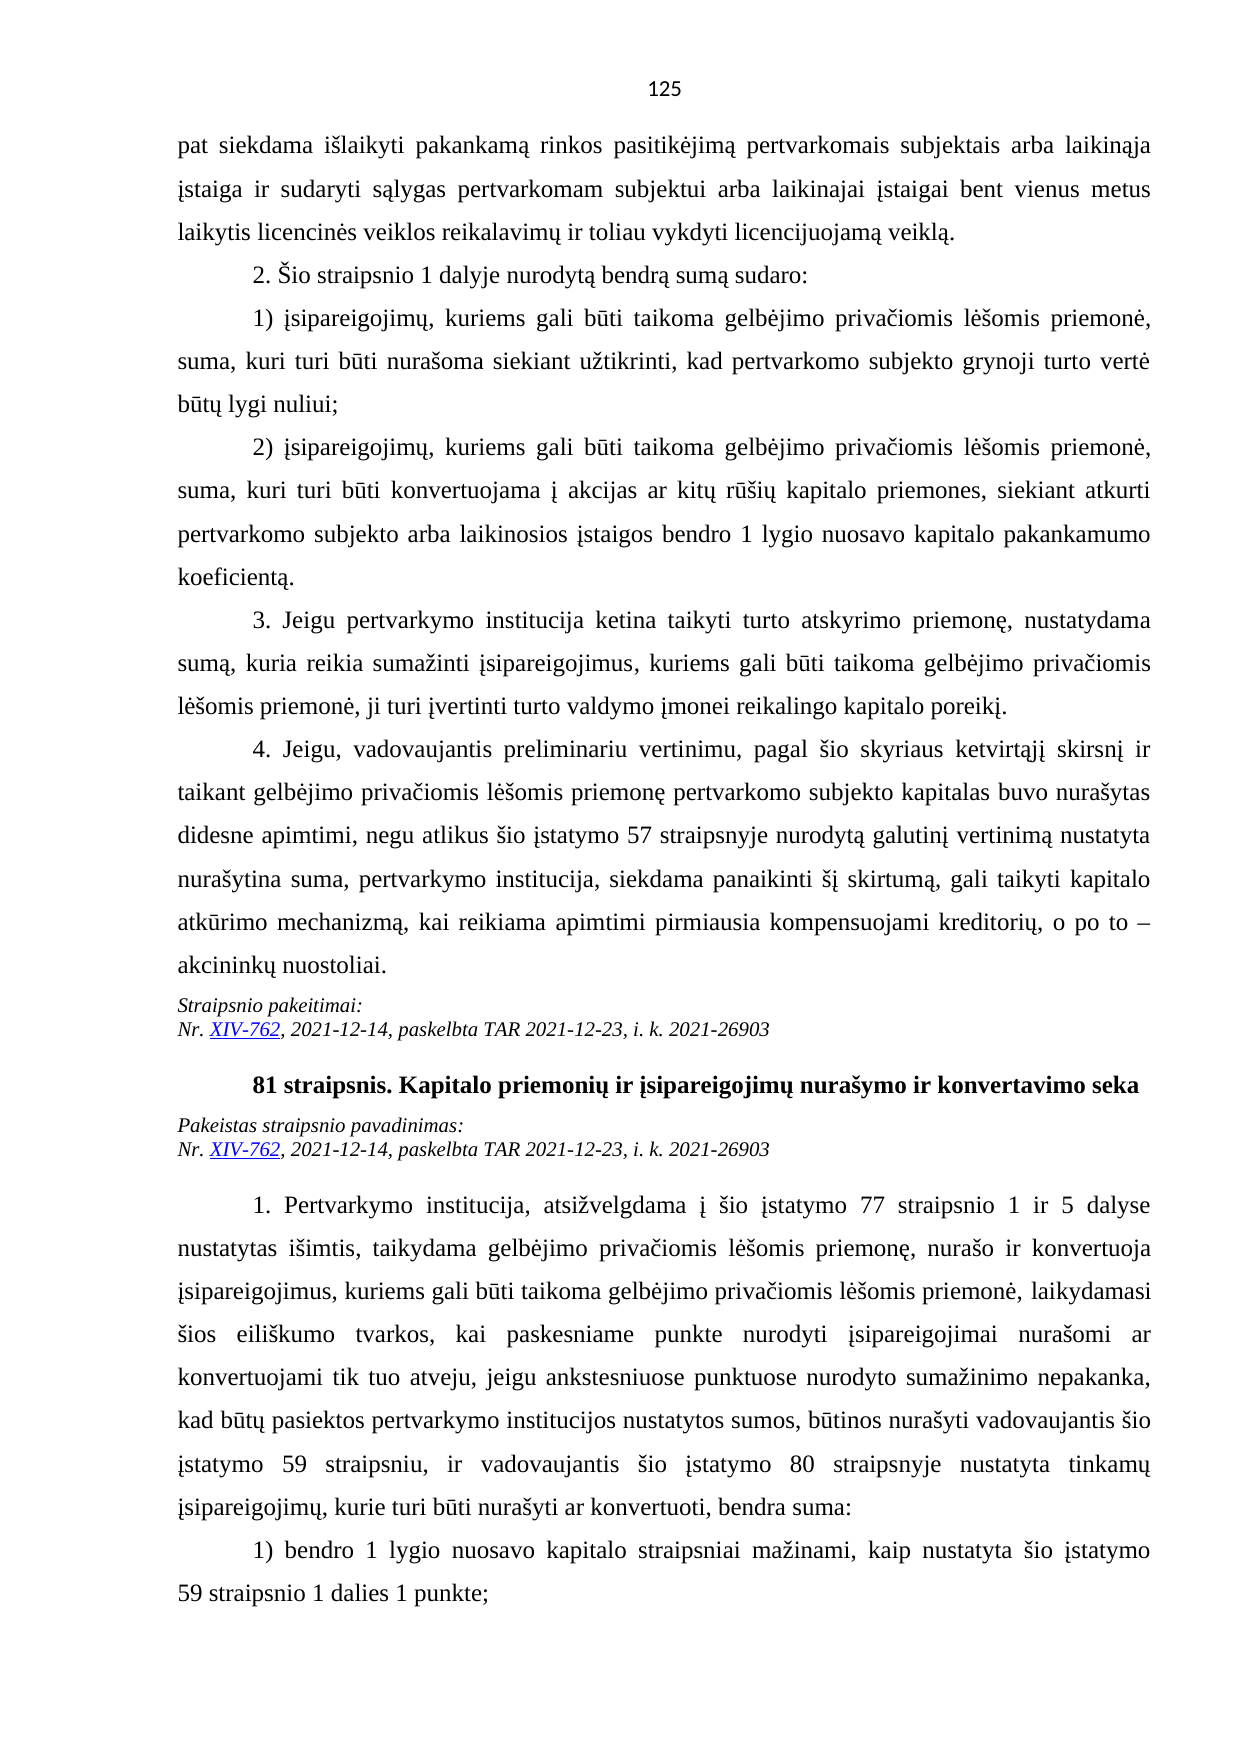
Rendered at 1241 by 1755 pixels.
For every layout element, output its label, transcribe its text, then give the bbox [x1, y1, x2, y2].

text pat siekdama išlaikyti pakankamą rinkos pasitikėjimą pertvarkomais subjektais arba laikinąja įstaiga ir sudaryti sąlygas pertvarkomam subjektui arba laikinajai įstaigai bent vienus metus laikytis licencinės veiklos reikalavimų ir toliau vykdyti licencijuojamą veiklą. [177, 131, 1152, 246]
text Nr. XIV-762, 2021-12-14, paskelbta TAR 2021-12-23, i. k. 2021-26903 [177, 1137, 1152, 1161]
text 1. Pertvarkymo institucija, atsižvelgdama į šio įstatymo 77 straipsnio 1 ir 5 dalyse nustatytas išimtis, taikydama gelbėjimo privačiomis lėšomis priemonę, nurašo ir konvertuoja įsipareigojimus, kuriems gali būti taikoma gelbėjimo privačiomis lėšomis priemonė, laikydamasi šios eiliškumo tvarkos, kai paskesniame punkte nurodyti įsipareigojimai nurašomi ar konvertuojami tik tuo atveju, jeigu ankstesniuose punktuose nurodyto sumažinimo nepakanka, kad būtų pasiektos pertvarkymo institucijos nustatytos sumos, būtinos nurašyti vadovaujantis šio įstatymo 59 straipsniu, ir vadovaujantis šio įstatymo 80 straipsnyje nustatyta tinkamų įsipareigojimų, kurie turi būti nurašyti ar konvertuoti, bendra suma: [177, 1190, 1152, 1521]
text 1) įsipareigojimų, kuriems gali būti taikoma gelbėjimo privačiomis lėšomis priemonė, suma, kuri turi būti nurašoma siekiant užtikrinti, kad pertvarkomo subjekto grynoji turto vertė būtų lygi nuliui; [177, 303, 1152, 418]
text 3. Jeigu pertvarkymo institucija ketina taikyti turto atskyrimo priemonę, nustatydama sumą, kuria reikia sumažinti įsipareigojimus, kuriems gali būti taikoma gelbėjimo privačiomis lėšomis priemonė, ji turi įvertinti turto valdymo įmonei reikalingo kapitalo poreikį. [177, 605, 1152, 720]
text Straipsnio pakeitimai: [177, 993, 1152, 1017]
text Pakeistas straipsnio pavadinimas: [177, 1113, 1152, 1137]
text 4. Jeigu, vadovaujantis preliminariu vertinimu, pagal šio skyriaus ketvirtąjį skirsnį ir taikant gelbėjimo privačiomis lėšomis priemonę pertvarkomo subjekto kapitalas buvo nurašytas didesne apimtimi, negu atlikus šio įstatymo 57 straipsnyje nurodytą galutinį vertinimą nustatyta nurašytina suma, pertvarkymo institucija, siekdama panaikinti šį skirtumą, gali taikyti kapitalo atkūrimo mechanizmą, kai reikiama apimtimi pirmiausia kompensuojami kreditorių, o po to – akcininkų nuostoliai. [177, 734, 1152, 979]
text 2) įsipareigojimų, kuriems gali būti taikoma gelbėjimo privačiomis lėšomis priemonė, suma, kuri turi būti konvertuojama į akcijas ar kitų rūšių kapitalo priemones, siekiant atkurti pertvarkomo subjekto arba laikinosios įstaigos bendro 1 lygio nuosavo kapitalo pakankamumo koeficientą. [177, 432, 1152, 591]
text Nr. XIV-762, 2021-12-14, paskelbta TAR 2021-12-23, i. k. 2021-26903 [177, 1017, 1152, 1041]
text 81 straipsnis. Kapitalo priemonių ir įsipareigojimų nurašymo ir konvertavimo seka [177, 1070, 1152, 1099]
text 1) bendro 1 lygio nuosavo kapitalo straipsniai mažinami, kaip nustatyta šio įstatymo 59 straipsnio 1 dalies 1 punkte; [177, 1535, 1152, 1607]
text 2. Šio straipsnio 1 dalyje nurodytą bendrą sumą sudaro: [177, 260, 1152, 289]
